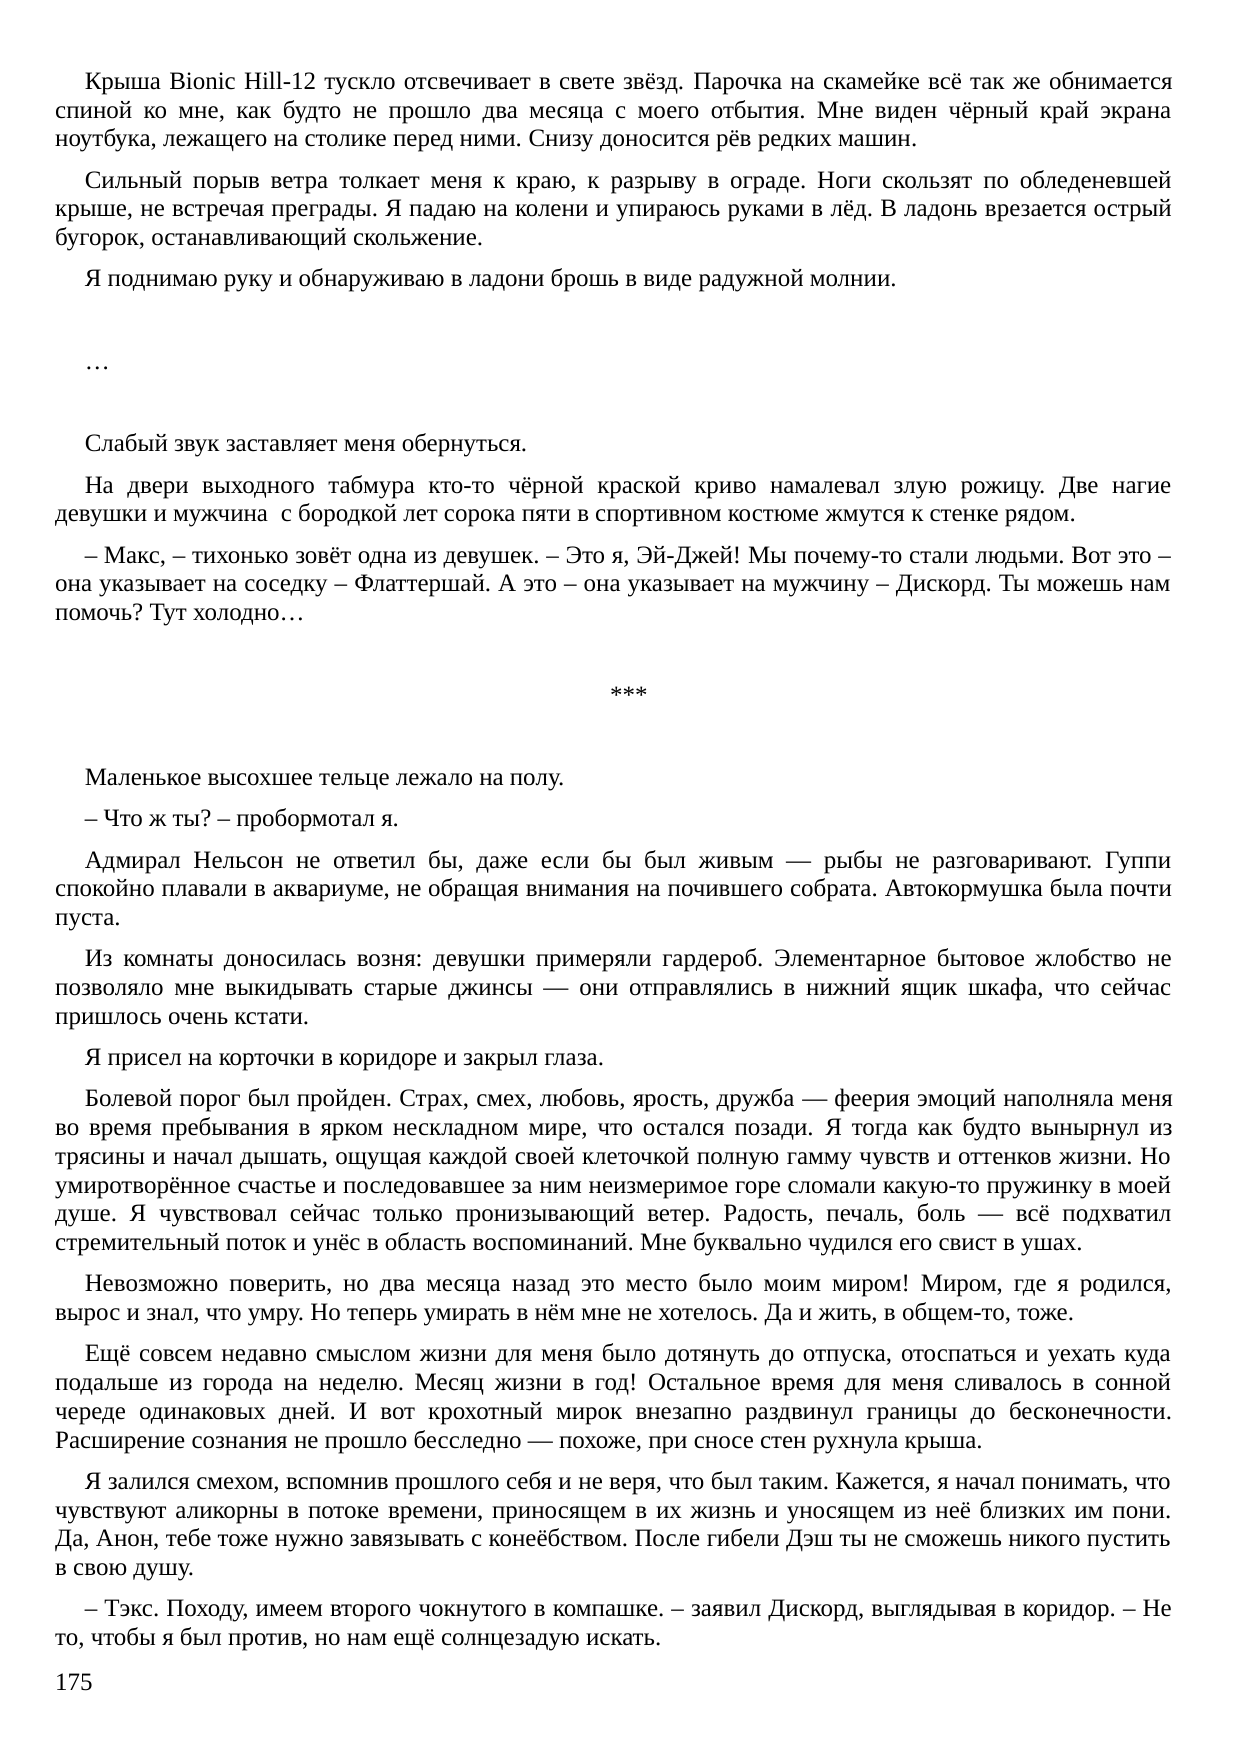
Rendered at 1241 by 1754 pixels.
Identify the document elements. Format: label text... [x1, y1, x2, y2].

text Я присел на корточки в коридоре и закрыл глаза. [55, 1042, 1173, 1071]
text *** [55, 680, 1173, 708]
text Адмирал Нельсон не ответил бы, даже если бы был живым — рыбы не разговаривают. Гуппи спокойно плавали в аквариуме, не обращая внимания на почившего собрата. Автокормушка была почти пуста. [55, 845, 1173, 931]
text Я поднимаю руку и обнаруживаю в ладони брошь в виде радужной молнии. [55, 263, 1173, 292]
text Слабый звук заставляет меня обернуться. [55, 428, 1173, 457]
text – Что ж ты? – пробормотал я. [55, 803, 1173, 832]
text Болевой порог был пройден. Страх, смех, любовь, ярость, дружба — феерия эмоций наполняла меня во время пребывания в ярком нескладном мире, что остался позади. Я тогда как будто вынырнул из трясины и начал дышать, ощущая каждой своей клеточкой полную гамму чувств и оттенков жизни. Но умиротворённое счастье и последовавшее за ним неизмеримое горе сломали какую-то пружинку в моей душе. Я чувствовал сейчас только пронизывающий ветер. Радость, печаль, боль — всё подхватил стремительный поток и унёс в область воспоминаний. Мне буквально чудился его свист в ушах. [55, 1083, 1173, 1256]
text Из комнаты доносилась возня: девушки примеряли гардероб. Элементарное бытовое жлобство не позволяло мне выкидывать старые джинсы — они отправлялись в нижний ящик шкафа, что сейчас пришлось очень кстати. [55, 943, 1173, 1030]
text На двери выходного табмура кто-то чёрной краской криво намалевал злую рожицу. Две нагие девушки и мужчина с бородкой лет сорока пяти в спортивном костюме жмутся к стенке рядом. [55, 470, 1173, 527]
text – Макс, – тихонько зовёт одна из девушек. – Это я, Эй-Джей! Мы почему-то стали людьми. Вот это – она указывает на соседку – Флаттершай. А это – она указывает на мужчину – Дискорд. Ты можешь нам помочь? Тут холодно… [55, 540, 1173, 626]
text Ещё совсем недавно смыслом жизни для меня было дотянуть до отпуска, отоспаться и уехать куда подальше из города на неделю. Месяц жизни в год! Остальное время для меня сливалось в сонной череде одинаковых дней. И вот крохотный мирок внезапно раздвинул границы до бесконечности. Расширение сознания не прошло бесследно — похоже, при сносе стен рухнула крыша. [55, 1338, 1173, 1453]
text Я залился смехом, вспомнив прошлого себя и не веря, что был таким. Кажется, я начал понимать, что чувствуют аликорны в потоке времени, приносящем в их жизнь и уносящем из неё близких им пони. Да, Анон, тебе тоже нужно завязывать с конеёбством. После гибели Дэш ты не сможешь никого пустить в свою душу. [55, 1466, 1173, 1581]
text – Тэкс. Походу, имеем второго чокнутого в компашке. – заявил Дискорд, выглядывая в коридор. – Не то, чтобы я был против, но нам ещё солнцезадую искать. [55, 1593, 1173, 1651]
text Маленькое высохшее тельце лежало на полу. [55, 762, 1173, 791]
text Крыша Bionic Hill-12 тускло отсвечивает в свете звёзд. Парочка на скамейке всё так же обнимается спиной ко мне, как будто не прошло два месяца с моего отбытия. Мне виден чёрный край экрана ноутбука, лежащего на столике перед ними. Снизу доносится рёв редких машин. [55, 66, 1173, 152]
text Невозможно поверить, но два месяца назад это место было моим миром! Миром, где я родился, вырос и знал, что умру. Но теперь умирать в нём мне не хотелось. Да и жить, в общем-то, тоже. [55, 1268, 1173, 1326]
text … [55, 346, 1173, 375]
text Сильный порыв ветра толкает меня к краю, к разрыву в ограде. Ноги скользят по обледеневшей крыше, не встречая преграды. Я падаю на колени и упираюсь руками в лёд. В ладонь врезается острый бугорок, останавливающий скольжение. [55, 165, 1173, 251]
